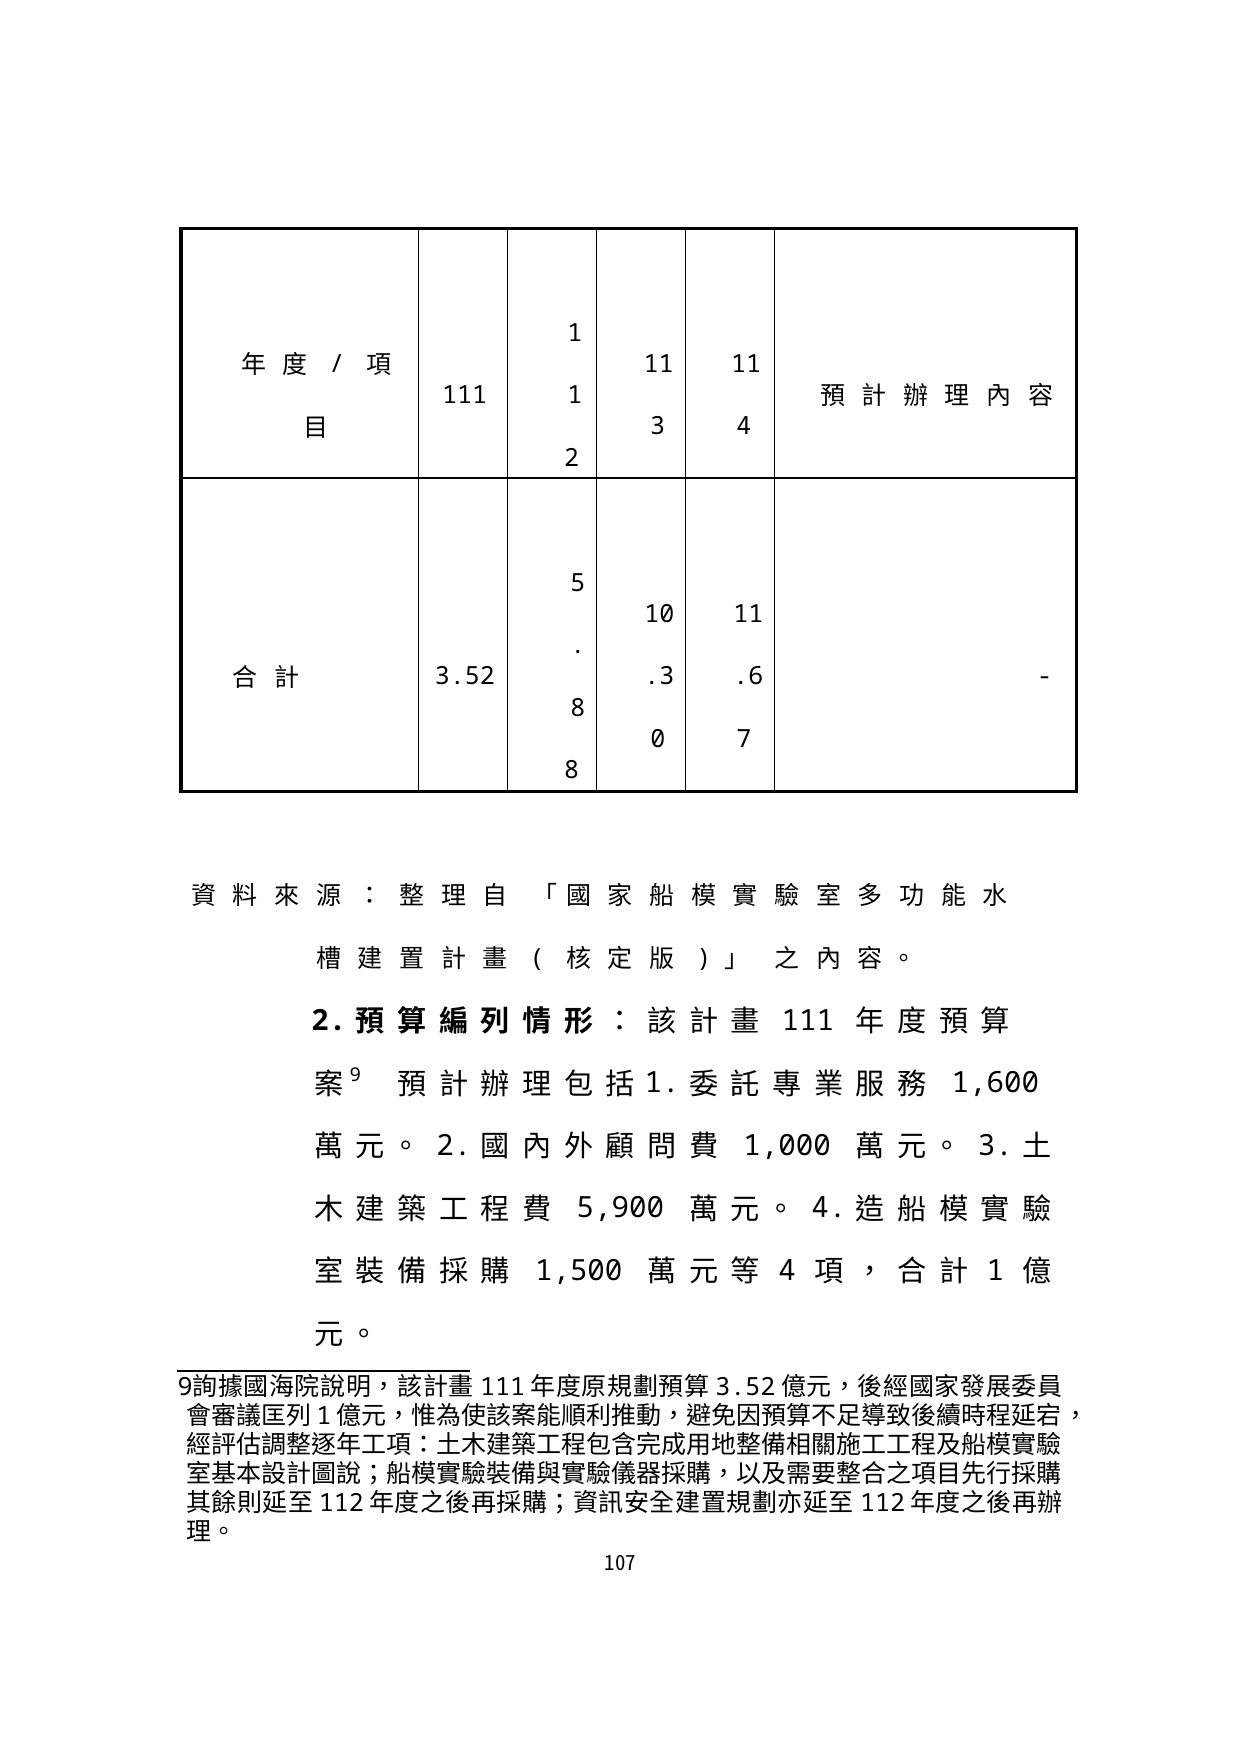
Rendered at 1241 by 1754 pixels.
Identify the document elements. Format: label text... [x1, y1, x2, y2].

table_cell 合計 [183, 479, 418, 790]
table_header 預計辦理內容 [775, 230, 1075, 477]
text 資料來源：整理自「國家船模實驗室多功能水槽建置計畫(核定版)」之內容。 [179, 852, 1056, 977]
table_header 114 [686, 230, 774, 477]
table_cell 11.67 [686, 479, 774, 790]
table_cell 5.88 [508, 479, 596, 790]
table_header 112 [508, 230, 596, 477]
table_cell - [775, 479, 1075, 790]
table_header 111 [419, 230, 507, 477]
table_cell 10.30 [597, 479, 685, 790]
table_header 年度/項目 [183, 230, 418, 477]
text 詢據國海院說明，該計畫111年度原規劃預算3.52億元，後經國家發展委員會審議匡列1億元，惟為使該案能順利推動，避免因預算不足導致後續時程延宕，經評估調整逐年工項：土木建築工程包含完成用地整備相關施工工程及船模實驗室基本設計圖說；船模實驗裝備與實驗儀器採購，以及需要整合之項目先行採購，其餘則延至112年度之後再採購；資訊安全建置規劃亦延至112年度之後再辦理。 [177, 1372, 1063, 1547]
table_header 113 [597, 230, 685, 477]
table_cell 3.52 [419, 479, 507, 790]
text 2.預算編列情形：該計畫111年度預算案預計辦理包括1.委託專業服務1,600萬元。2.國內外顧問費1,000萬元。3.土木建築工程費5,900萬元。4.造船模實驗室裝備採購1,500萬元等4項，合計1億元。 [271, 977, 1058, 1352]
